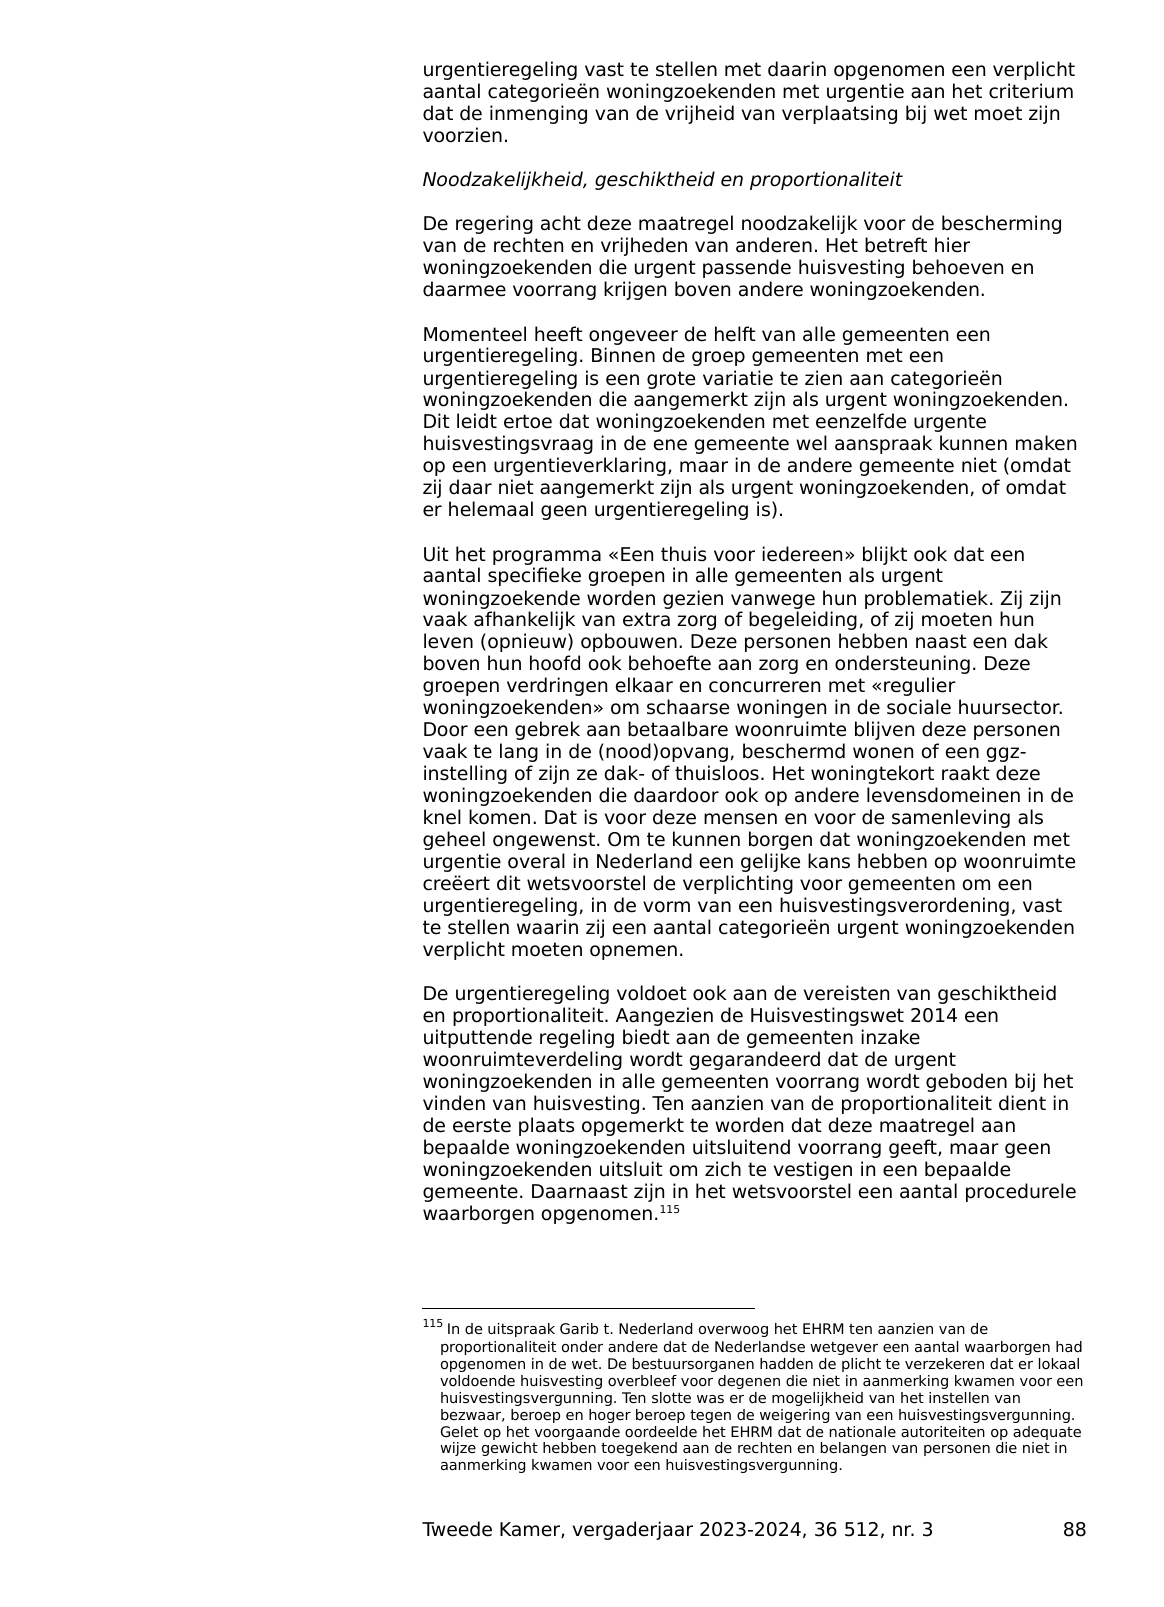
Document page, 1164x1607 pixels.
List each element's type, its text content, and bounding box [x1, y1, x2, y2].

text Uit het programma «Een thuis voor iedereen» blijkt ook dat een aantal specifieke groepen in alle gemeenten als urgent woningzoekende worden gezien vanwege hun problematiek. Zij zijn vaak afhankelijk van extra zorg of begeleiding, of zij moeten hun leven (opnieuw) opbouwen. Deze personen hebben naast een dak boven hun hoofd ook behoefte aan zorg en ondersteuning. Deze groepen verdringen elkaar en concurreren met «regulier woningzoekenden» om schaarse woningen in de sociale huursector. Door een gebrek aan betaalbare woonruimte blijven deze personen vaak te lang in de (nood)opvang, beschermd wonen of een ggz-instelling of zijn ze dak- of thuisloos. Het woningtekort raakt deze woningzoekenden die daardoor ook op andere levensdomeinen in de knel komen. Dat is voor deze mensen en voor de samenleving als geheel ongewenst. Om te kunnen borgen dat woningzoekenden met urgentie overal in Nederland een gelijke kans hebben op woonruimte creëert dit wetsvoorstel de verplichting voor gemeenten om een urgentieregeling, in de vorm van een huisvestingsverordening, vast te stellen waarin zij een aantal categorieën urgent woningzoekenden verplicht moeten opnemen. [422, 543, 1087, 961]
text De regering acht deze maatregel noodzakelijk voor de bescherming van de rechten en vrijheden van anderen. Het betreft hier woningzoekenden die urgent passende huisvesting behoeven en daarmee voorrang krijgen boven andere woningzoekenden. [422, 213, 1087, 301]
text urgentieregeling vast te stellen met daarin opgenomen een verplicht aantal categorieën woningzoekenden met urgentie aan het criterium dat de inmenging van de vrijheid van verplaatsing bij wet moet zijn voorzien. [422, 59, 1087, 147]
text In de uitspraak Garib t. Nederland overwoog het EHRM ten aanzien van de proportionaliteit onder andere dat de Nederlandse wetgever een aantal waarborgen had opgenomen in de wet. De bestuursorganen hadden de plicht te verzekeren dat er lokaal voldoende huisvesting overbleef voor degenen die niet in aanmerking kwamen voor een huisvestingsvergunning. Ten slotte was er de mogelijkheid van het instellen van bezwaar, beroep en hoger beroep tegen de weigering van een huisvestingsvergunning. Gelet op het voorgaande oordeelde het EHRM dat de nationale autoriteiten op adequate wijze gewicht hebben toegekend aan de rechten en belangen van personen die niet in aanmerking kwamen voor een huisvestingsvergunning. [422, 1317, 1087, 1474]
text Momenteel heeft ongeveer de helft van alle gemeenten een urgentieregeling. Binnen de groep gemeenten met een urgentieregeling is een grote variatie te zien aan categorieën woningzoekenden die aangemerkt zijn als urgent woningzoekenden. Dit leidt ertoe dat woningzoekenden met eenzelfde urgente huisvestingsvraag in de ene gemeente wel aanspraak kunnen maken op een urgentieverklaring, maar in de andere gemeente niet (omdat zij daar niet aangemerkt zijn als urgent woningzoekenden, of omdat er helemaal geen urgentieregeling is). [422, 323, 1087, 521]
text De urgentieregeling voldoet ook aan de vereisten van geschiktheid en proportionaliteit. Aangezien de Huisvestingswet 2014 een uitputtende regeling biedt aan de gemeenten inzake woonruimteverdeling wordt gegarandeerd dat de urgent woningzoekenden in alle gemeenten voorrang wordt geboden bij het vinden van huisvesting. Ten aanzien van de proportionaliteit dient in de eerste plaats opgemerkt te worden dat deze maatregel aan bepaalde woningzoekenden uitsluitend voorrang geeft, maar geen woningzoekenden uitsluit om zich te vestigen in een bepaalde gemeente. Daarnaast zijn in het wetsvoorstel een aantal procedurele waarborgen opgenomen. [422, 983, 1087, 1225]
subtitle Noodzakelijkheid, geschiktheid en proportionaliteit [422, 169, 1087, 191]
